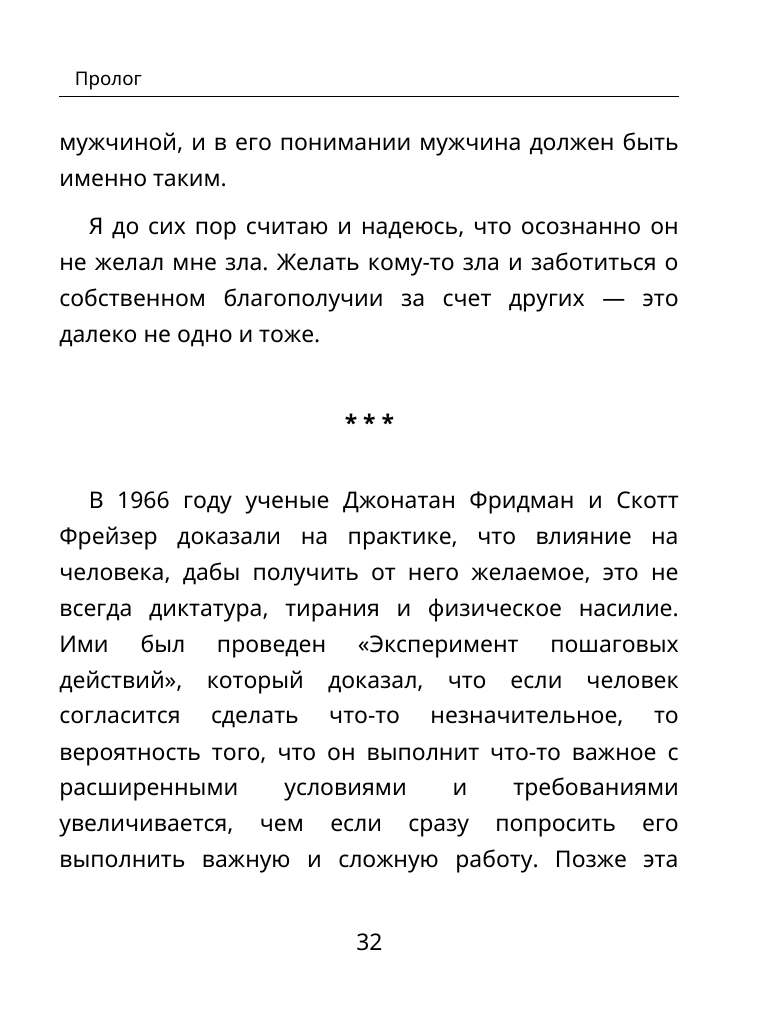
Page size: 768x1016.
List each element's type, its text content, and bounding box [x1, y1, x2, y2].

text Я до сих пор считаю и надеюсь, что осознанно он не желал мне зла. Желать кому-то зла и заботиться о собственном благополучии за счет других — это далеко не одно и тоже. [59, 210, 679, 349]
text мужчиной, и в его понимании мужчина должен быть именно таким. [59, 126, 679, 193]
subtitle * * * [59, 407, 679, 438]
text В 1966 году ученые Джонатан Фридман и Скотт Фрейзер доказали на практике, что влияние на человека, дабы получить от него желаемое, это не всегда диктатура, тирания и физическое насилие. Ими был проведен «Эксперимент пошаговых действий», который доказал, что если человек согласится сделать что-то незначительное, то вероятность того, что он выполнит что-то важное с расширенными условиями и требованиями увеличивается, чем если сразу попросить его выполнить важную и сложную работу. Позже эта [59, 484, 679, 874]
